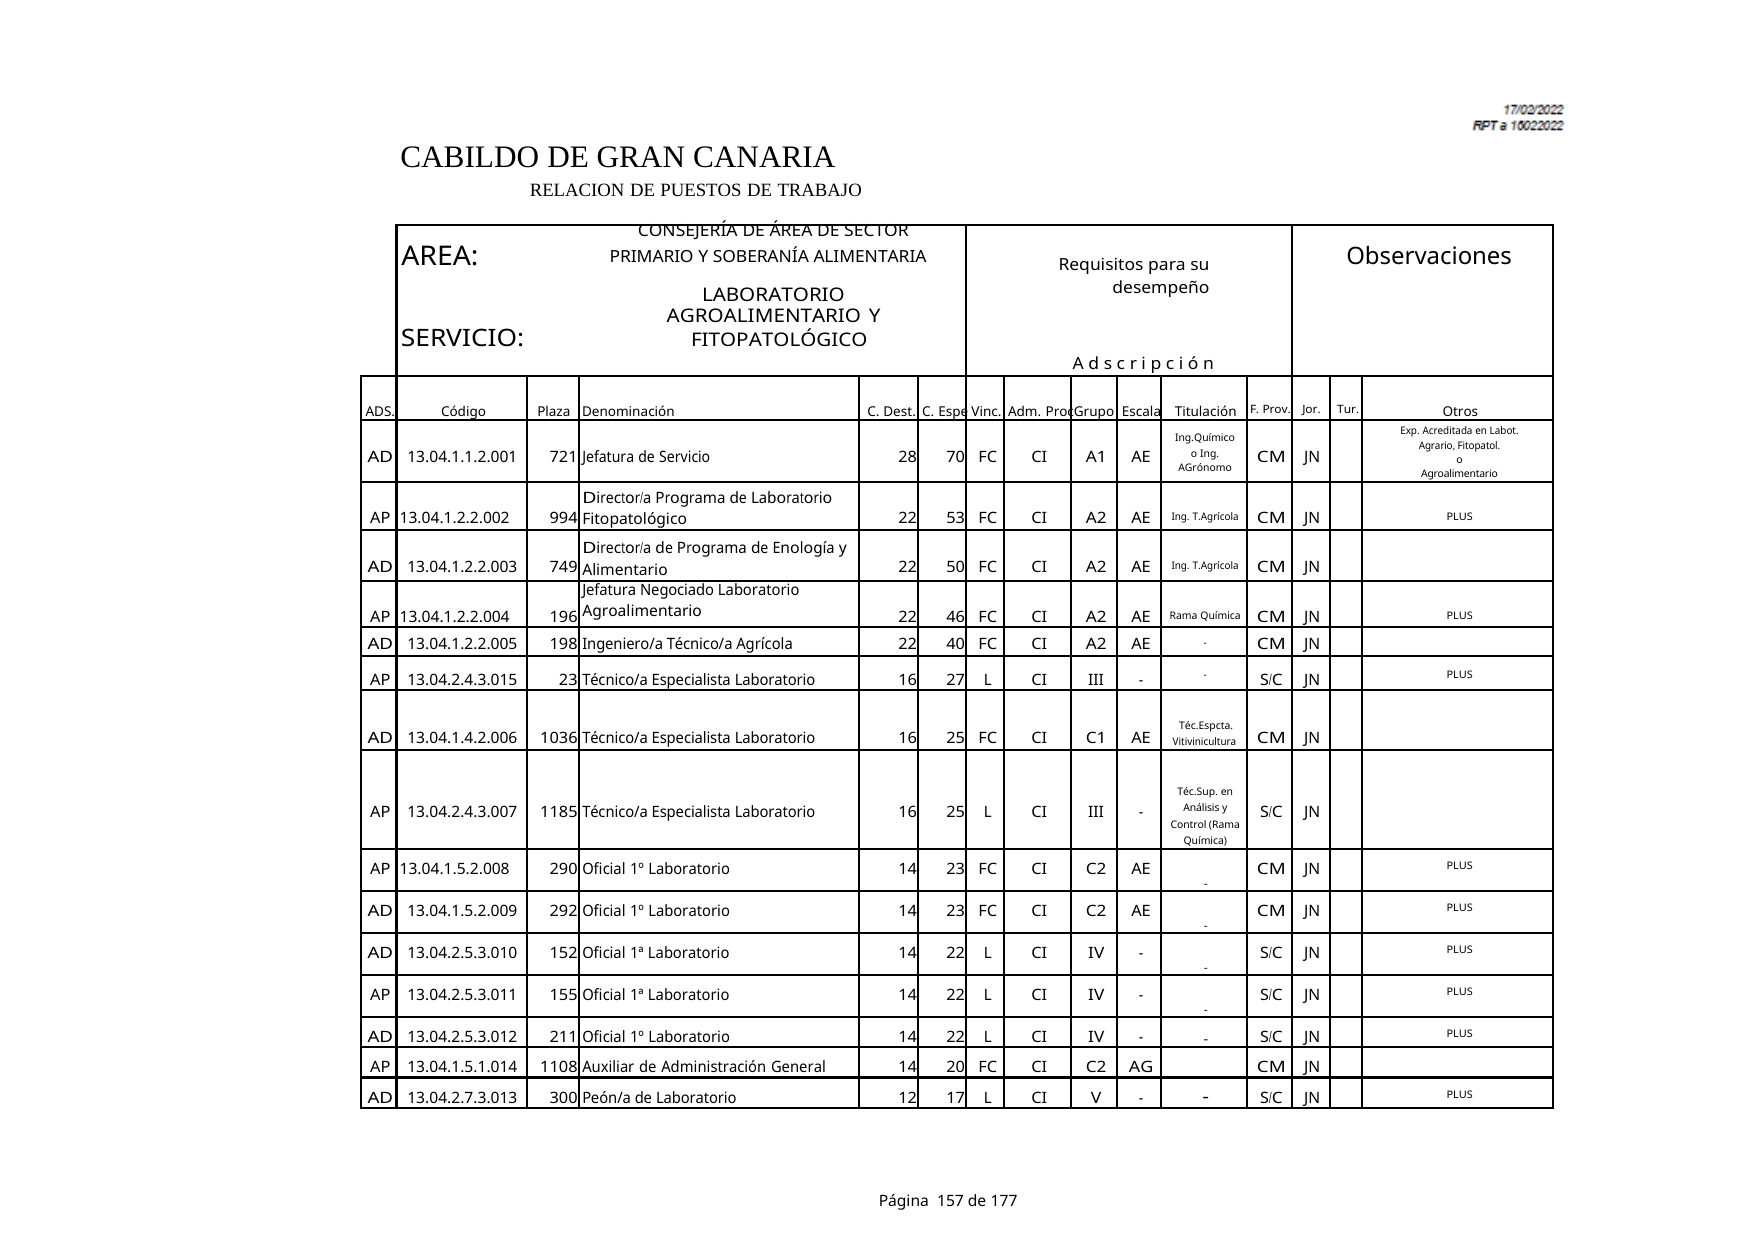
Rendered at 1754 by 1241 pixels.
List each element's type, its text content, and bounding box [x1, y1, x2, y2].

table_cell 22 [860, 628, 917, 654]
table_cell L [967, 751, 1003, 848]
table_cell JN [1293, 1018, 1329, 1046]
table_cell 23 [919, 892, 965, 932]
table_cell AE [1118, 421, 1160, 481]
table_cell CI [1005, 628, 1070, 654]
table_cell JN [1293, 657, 1329, 689]
table_cell AD [362, 531, 395, 579]
table_cell 28 [860, 421, 917, 481]
table_cell Jor. [1293, 377, 1329, 419]
table_cell JN [1293, 531, 1329, 579]
table_cell - [1162, 628, 1246, 654]
table_cell - [1118, 657, 1160, 689]
table_cell Peón/a de Laboratorio [580, 1079, 858, 1107]
table_cell 14 [860, 850, 917, 889]
table_cell CI [1005, 582, 1070, 626]
table_cell [1331, 531, 1361, 579]
table_cell C1 [1072, 691, 1116, 749]
table_cell [1331, 751, 1361, 848]
table_cell A2 [1072, 483, 1116, 529]
table_cell Ing. T.Agrícola [1162, 483, 1246, 529]
table_header CONSEJERÍA DE ÁREA DE SECTOR AREA: PRIMARIO Y SOBERANÍA ALIMENTARIA LABORATORIO AGROALIMENTARIO Y SERVICIO: FITOPATOLÓGICO [398, 226, 965, 375]
table_cell IV [1072, 934, 1116, 973]
table_cell [1331, 483, 1361, 529]
table_cell CI [1005, 850, 1070, 889]
table_cell - [1118, 751, 1160, 848]
table_cell 300 [528, 1079, 578, 1107]
table_cell [1363, 751, 1552, 848]
table_cell - [1162, 657, 1246, 689]
table_cell AE [1118, 691, 1160, 749]
table_cell Código [398, 377, 526, 419]
table_cell Denominación [580, 377, 858, 419]
table_cell CI [1005, 657, 1070, 689]
table_cell 70 [919, 421, 965, 481]
table_cell Director/a Programa de Laboratorio Fitopatológico [580, 483, 858, 529]
table_cell [1331, 657, 1361, 689]
table_cell Director/a de Programa de Enología y Alimentario [580, 531, 858, 579]
table_cell PLUS [1363, 1018, 1552, 1046]
table_cell CI [1005, 531, 1070, 579]
table_cell 14 [860, 934, 917, 973]
table_cell Jefatura Negociado Laboratorio Agroalimentario [580, 582, 858, 626]
table_cell [1331, 850, 1361, 889]
table_cell 13.04.1.5.2.009 [398, 892, 526, 932]
table_cell 23 [528, 657, 578, 689]
table_cell CM [1248, 531, 1291, 579]
table_cell C2 [1072, 1048, 1116, 1076]
table_cell 40 [919, 628, 965, 654]
table_cell FC [967, 850, 1003, 889]
table_cell 50 [919, 531, 965, 579]
table_cell 13.04.2.5.3.010 [398, 934, 526, 973]
table_cell 721 [528, 421, 578, 481]
table_cell Rama Química [1162, 582, 1246, 626]
picture [1471, 94, 1569, 140]
table_cell Oficial 1ª Laboratorio [580, 976, 858, 1016]
table_cell [1331, 934, 1361, 973]
table_cell CI [1005, 976, 1070, 1016]
table_cell JN [1293, 1079, 1329, 1107]
table_cell 13.04.1.5.2.008 [398, 850, 526, 889]
table_cell 22 [919, 976, 965, 1016]
table_cell CM [1248, 483, 1291, 529]
table_cell 46 [919, 582, 965, 626]
table_cell L [967, 1018, 1003, 1046]
table_cell CI [1005, 892, 1070, 932]
table_cell Técnico/a Especialista Laboratorio [580, 751, 858, 848]
table_cell CM [1248, 691, 1291, 749]
table_cell Auxiliar de Administración General [580, 1048, 858, 1076]
table_cell JN [1293, 751, 1329, 848]
table_cell 22 [919, 1018, 965, 1046]
table_cell Ing. T.Agrícola [1162, 531, 1246, 579]
table_cell 14 [860, 1048, 917, 1076]
table_cell [1363, 1048, 1552, 1076]
table_cell FC [967, 483, 1003, 529]
table_cell S/C [1248, 751, 1291, 848]
table_cell AE [1118, 892, 1160, 932]
table_cell JN [1293, 850, 1329, 889]
table_cell PLUS [1363, 976, 1552, 1016]
table_cell 292 [528, 892, 578, 932]
table_cell - [1118, 934, 1160, 973]
table_cell 13.04.1.1.2.001 [398, 421, 526, 481]
table_cell A1 [1072, 421, 1116, 481]
table_cell 13.04.2.5.3.012 [398, 1018, 526, 1046]
table_header [361, 224, 395, 375]
table_cell III [1072, 751, 1116, 848]
table_cell 290 [528, 850, 578, 889]
table_cell S/C [1248, 976, 1291, 1016]
table_cell AP [362, 850, 395, 889]
table_cell ADS. [362, 377, 395, 419]
table_cell CM [1248, 850, 1291, 889]
table_cell [1331, 691, 1361, 749]
table_cell FC [967, 628, 1003, 654]
table_cell AE [1118, 483, 1160, 529]
table_cell 13.04.1.2.2.003 [398, 531, 526, 579]
table_cell Escala [1118, 377, 1160, 419]
table_cell - [1162, 892, 1246, 932]
table_cell - [1118, 1018, 1160, 1046]
table_cell - [1162, 976, 1246, 1016]
table_cell [1331, 1079, 1361, 1107]
table_cell 12 [860, 1079, 917, 1107]
table_cell Oficial 1º Laboratorio [580, 892, 858, 932]
table_cell [1331, 976, 1361, 1016]
table_cell C2 [1072, 892, 1116, 932]
table_cell Grupo [1072, 377, 1116, 419]
table_cell Ing.Químico o Ing. AGrónomo [1162, 421, 1246, 481]
table_cell [1363, 628, 1552, 654]
table_cell CI [1005, 1079, 1070, 1107]
table_cell CM [1248, 628, 1291, 654]
table_cell CI [1005, 483, 1070, 529]
table_cell JN [1293, 582, 1329, 626]
table_cell 22 [860, 582, 917, 626]
table_cell FC [967, 531, 1003, 579]
table_cell 20 [919, 1048, 965, 1076]
table_cell PLUS [1363, 850, 1552, 889]
table_cell AD [362, 892, 395, 932]
table_cell 53 [919, 483, 965, 529]
table_cell Téc.Espcta. Vitivinicultura [1162, 691, 1246, 749]
table_cell AP [362, 483, 395, 529]
table_cell S/C [1248, 934, 1291, 973]
table_cell IV [1072, 976, 1116, 1016]
table_cell 25 [919, 751, 965, 848]
table_cell 14 [860, 892, 917, 932]
table_cell Titulación [1162, 377, 1246, 419]
table_cell [1331, 1048, 1361, 1076]
table_cell - [1162, 934, 1246, 973]
table_cell JN [1293, 628, 1329, 654]
table_cell [1363, 531, 1552, 579]
table_cell 198 [528, 628, 578, 654]
table_cell 13.04.1.4.2.006 [398, 691, 526, 749]
table_cell 16 [860, 657, 917, 689]
table_cell 22 [860, 531, 917, 579]
table_cell Técnico/a Especialista Laboratorio [580, 657, 858, 689]
table_cell AE [1118, 628, 1160, 654]
table_cell - [1118, 976, 1160, 1016]
table_cell FC [967, 691, 1003, 749]
table_cell CI [1005, 1048, 1070, 1076]
table_cell 22 [860, 483, 917, 529]
table_cell 152 [528, 934, 578, 973]
table_cell 16 [860, 751, 917, 848]
table_cell Otros [1363, 377, 1552, 419]
table_cell S/C [1248, 1018, 1291, 1046]
table_cell V [1072, 1079, 1116, 1107]
table_cell 22 [919, 934, 965, 973]
table_cell A2 [1072, 531, 1116, 579]
table_cell FC [967, 582, 1003, 626]
table_cell 23 [919, 850, 965, 889]
table_cell AE [1118, 582, 1160, 626]
table_cell 13.04.2.4.3.015 [398, 657, 526, 689]
table_cell - [1162, 850, 1246, 889]
table_cell AP [362, 582, 395, 626]
table_cell CI [1005, 421, 1070, 481]
table_cell 27 [919, 657, 965, 689]
table_cell PLUS [1363, 934, 1552, 973]
table_cell 13.04.1.5.1.014 [398, 1048, 526, 1076]
table_cell CM [1248, 421, 1291, 481]
table_cell F. Prov. [1248, 377, 1291, 419]
table_cell AP [362, 1048, 395, 1076]
table_cell AG [1118, 1048, 1160, 1076]
table_cell AD [362, 1018, 395, 1046]
table_cell - [1162, 1018, 1246, 1046]
table_cell [1331, 1018, 1361, 1046]
table_cell III [1072, 657, 1116, 689]
table_cell AP [362, 976, 395, 1016]
table_cell CI [1005, 1018, 1070, 1046]
table_cell JN [1293, 421, 1329, 481]
table_cell JN [1293, 483, 1329, 529]
table_cell 13.04.2.5.3.011 [398, 976, 526, 1016]
table_cell [1363, 691, 1552, 749]
table_cell CI [1005, 934, 1070, 973]
table_cell FC [967, 421, 1003, 481]
table_cell PLUS [1363, 657, 1552, 689]
table_cell Tur. [1331, 377, 1361, 419]
table_cell 13.04.2.7.3.013 [398, 1079, 526, 1107]
table_cell Vinc. [967, 377, 1003, 419]
table_cell JN [1293, 892, 1329, 932]
table_cell 13.04.2.4.3.007 [398, 751, 526, 848]
table_cell - [1162, 1079, 1246, 1107]
table_cell JN [1293, 976, 1329, 1016]
table_cell AE [1118, 531, 1160, 579]
table_cell AD [362, 421, 395, 481]
table_cell 155 [528, 976, 578, 1016]
table_cell PLUS [1363, 483, 1552, 529]
table_cell S/C [1248, 1079, 1291, 1107]
table_cell - [1118, 1079, 1160, 1107]
table_cell JN [1293, 934, 1329, 973]
table_cell AD [362, 628, 395, 654]
table_cell FC [967, 892, 1003, 932]
table_cell C2 [1072, 850, 1116, 889]
table_cell IV [1072, 1018, 1116, 1046]
table_cell JN [1293, 1048, 1329, 1076]
table_cell Exp. Acreditada en Labot. Agrario, Fitopatol. o Agroalimentario [1363, 421, 1552, 481]
table_header Observaciones [1293, 226, 1552, 375]
table_cell [1162, 1048, 1246, 1076]
table_cell Ingeniero/a Técnico/a Agrícola [580, 628, 858, 654]
table_cell Oficial 1ª Laboratorio [580, 934, 858, 973]
table_cell C. Dest. [860, 377, 917, 419]
table_cell AD [362, 1079, 395, 1107]
table_cell C. Espe [919, 377, 965, 419]
table_cell CM [1248, 582, 1291, 626]
table_cell 25 [919, 691, 965, 749]
table_cell 17 [919, 1079, 965, 1107]
table_cell 1185 [528, 751, 578, 848]
table_cell 994 [528, 483, 578, 529]
table_cell AD [362, 691, 395, 749]
table_cell 13.04.1.2.2.005 [398, 628, 526, 654]
table_cell 211 [528, 1018, 578, 1046]
table_cell 13.04.1.2.2.004 [398, 582, 526, 626]
table_cell JN [1293, 691, 1329, 749]
table_cell AP [362, 751, 395, 848]
table_cell PLUS [1363, 892, 1552, 932]
table_cell 14 [860, 1018, 917, 1046]
table_header Requisitos para su desempeño A d s c r i p c i ó n [967, 226, 1291, 375]
table_cell AP [362, 657, 395, 689]
table_cell CM [1248, 1048, 1291, 1076]
table_cell CI [1005, 751, 1070, 848]
table_cell L [967, 934, 1003, 973]
table_cell AE [1118, 850, 1160, 889]
table_cell [1331, 421, 1361, 481]
table_cell Oficial 1º Laboratorio [580, 1018, 858, 1046]
table_cell 1036 [528, 691, 578, 749]
table_cell L [967, 976, 1003, 1016]
table_cell 16 [860, 691, 917, 749]
table_cell PLUS [1363, 1079, 1552, 1107]
table_cell Plaza [528, 377, 578, 419]
table_cell 749 [528, 531, 578, 579]
table_cell Adm. Proc [1005, 377, 1070, 419]
table_cell 1108 [528, 1048, 578, 1076]
table_cell 14 [860, 976, 917, 1016]
table_cell [1331, 892, 1361, 932]
table_cell Técnico/a Especialista Laboratorio [580, 691, 858, 749]
table_cell [1331, 582, 1361, 626]
table_cell L [967, 1079, 1003, 1107]
table_cell 13.04.1.2.2.002 [398, 483, 526, 529]
table_cell Téc.Sup. en Análisis y Control (Rama Química) [1162, 751, 1246, 848]
table_cell A2 [1072, 582, 1116, 626]
table_cell A2 [1072, 628, 1116, 654]
table_cell PLUS [1363, 582, 1552, 626]
table_cell AD [362, 934, 395, 973]
table_cell CI [1005, 691, 1070, 749]
table_cell S/C [1248, 657, 1291, 689]
table_cell CM [1248, 892, 1291, 932]
table_cell L [967, 657, 1003, 689]
table_cell Jefatura de Servicio [580, 421, 858, 481]
table_cell Oficial 1º Laboratorio [580, 850, 858, 889]
table_cell [1331, 628, 1361, 654]
table_cell 196 [528, 582, 578, 626]
table_cell FC [967, 1048, 1003, 1076]
